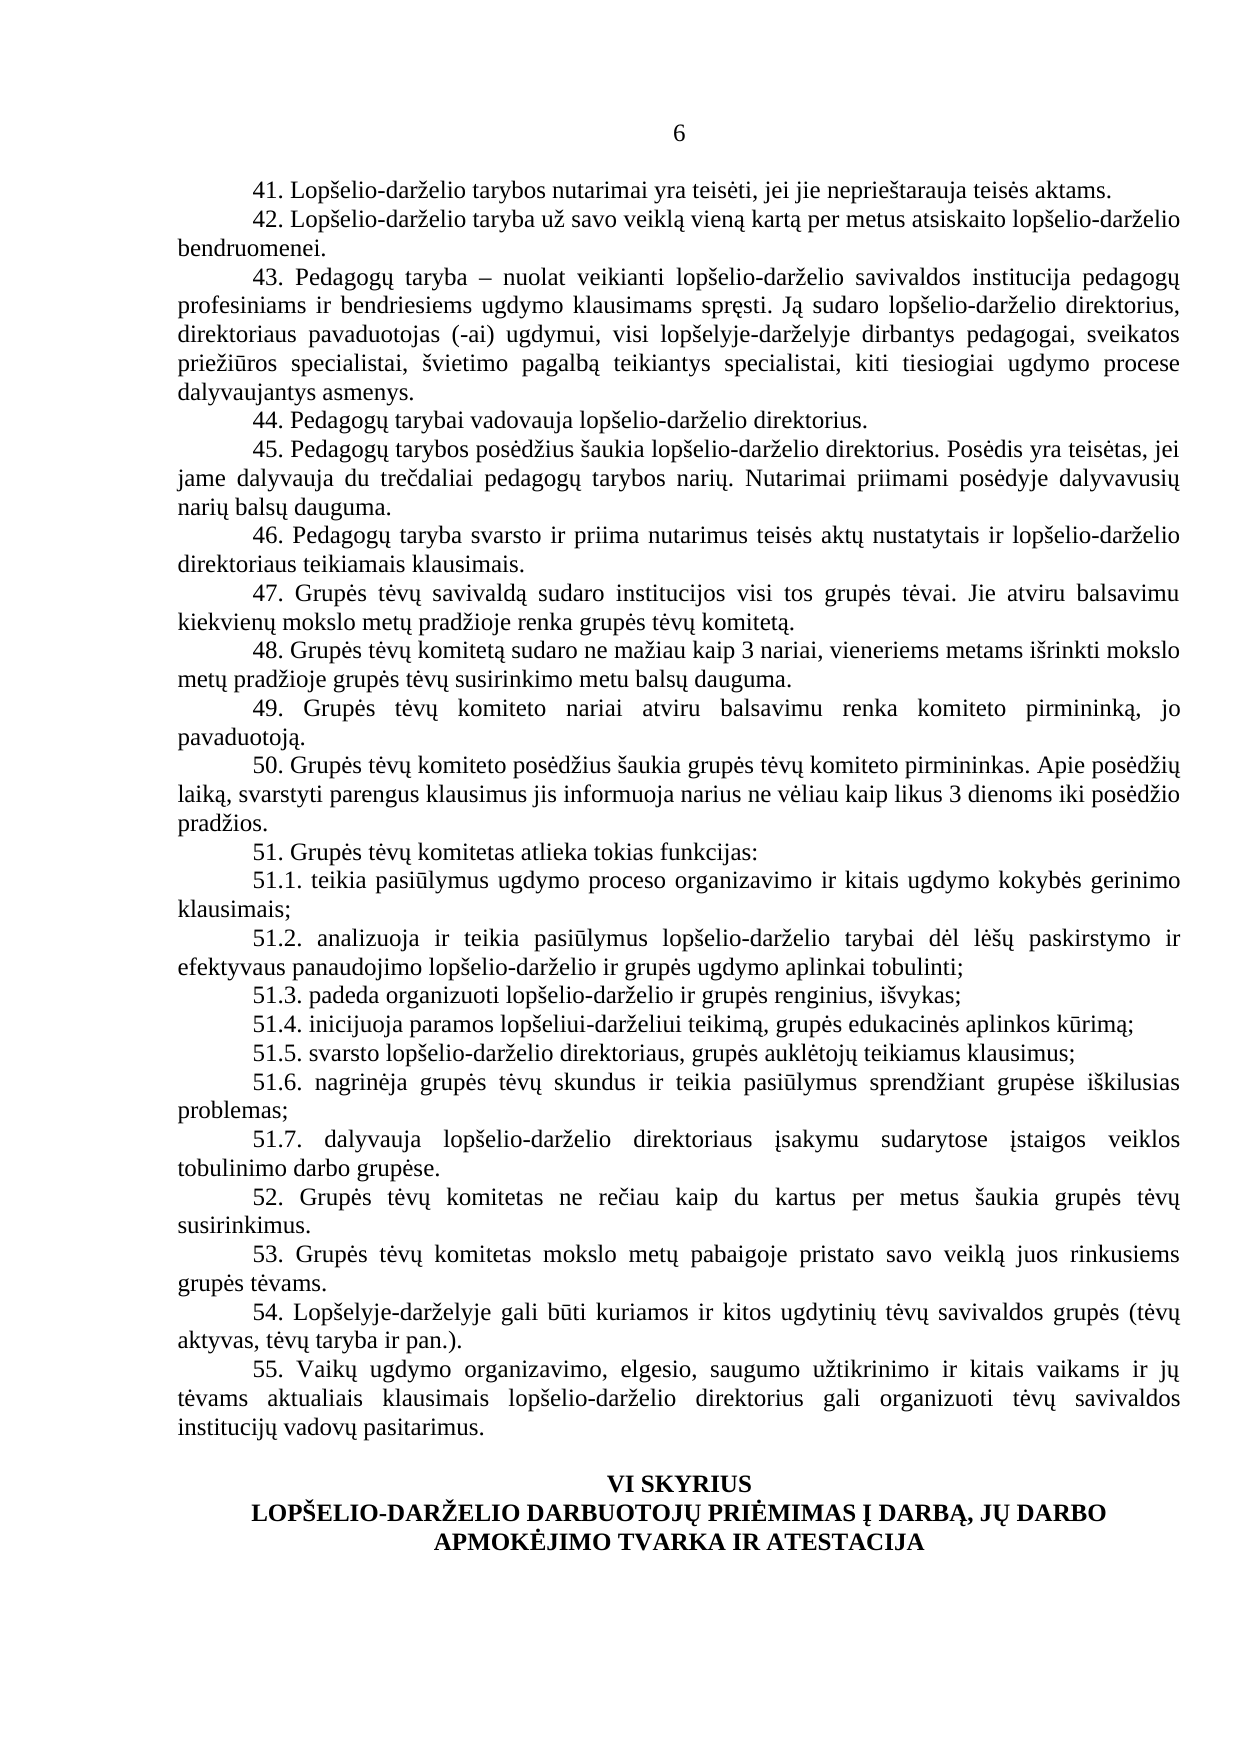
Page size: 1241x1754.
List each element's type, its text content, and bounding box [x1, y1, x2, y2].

text 42. Lopšelio-darželio taryba už savo veiklą vieną kartą per metus atsiskaito lopšelio-darželio bendruomenei. [177, 204, 1181, 262]
text 52. Grupės tėvų komitetas ne rečiau kaip du kartus per metus šaukia grupės tėvų susirinkimus. [177, 1182, 1181, 1239]
text 51.1. teikia pasiūlymus ugdymo proceso organizavimo ir kitais ugdymo kokybės gerinimo klausimais; [177, 866, 1181, 923]
text 47. Grupės tėvų savivaldą sudaro institucijos visi tos grupės tėvai. Jie atviru balsavimu kiekvienų mokslo metų pradžioje renka grupės tėvų komitetą. [177, 578, 1181, 636]
text 55. Vaikų ugdymo organizavimo, elgesio, saugumo užtikrinimo ir kitais vaikams ir jų tėvams aktualiais klausimais lopšelio-darželio direktorius gali organizuoti tėvų savivaldos institucijų vadovų pasitarimus. [177, 1354, 1181, 1441]
text 54. Lopšelyje-darželyje gali būti kuriamos ir kitos ugdytinių tėvų savivaldos grupės (tėvų aktyvas, tėvų taryba ir pan.). [177, 1297, 1181, 1354]
text VI SKYRIUS [177, 1469, 1181, 1498]
text 45. Pedagogų tarybos posėdžius šaukia lopšelio-darželio direktorius. Posėdis yra teisėtas, jei jame dalyvauja du trečdaliai pedagogų tarybos narių. Nutarimai priimami posėdyje dalyvavusių narių balsų dauguma. [177, 434, 1181, 521]
text 49. Grupės tėvų komiteto nariai atviru balsavimu renka komiteto pirmininką, jo pavaduotoją. [177, 693, 1181, 751]
text 51.2. analizuoja ir teikia pasiūlymus lopšelio-darželio tarybai dėl lėšų paskirstymo ir efektyvaus panaudojimo lopšelio-darželio ir grupės ugdymo aplinkai tobulinti; [177, 923, 1181, 981]
text 43. Pedagogų taryba – nuolat veikianti lopšelio-darželio savivaldos institucija pedagogų profesiniams ir bendriesiems ugdymo klausimams spręsti. Ją sudaro lopšelio-darželio direktorius, direktoriaus pavaduotojas (-ai) ugdymui, visi lopšelyje-darželyje dirbantys pedagogai, sveikatos priežiūros specialistai, švietimo pagalbą teikiantys specialistai, kiti tiesiogiai ugdymo procese dalyvaujantys asmenys. [177, 262, 1181, 406]
text 51.4. inicijuoja paramos lopšeliui-darželiui teikimą, grupės edukacinės aplinkos kūrimą; [177, 1009, 1181, 1038]
text 51.5. svarsto lopšelio-darželio direktoriaus, grupės auklėtojų teikiamus klausimus; [177, 1038, 1181, 1067]
text 51.7. dalyvauja lopšelio-darželio direktoriaus įsakymu sudarytose įstaigos veiklos tobulinimo darbo grupėse. [177, 1124, 1181, 1182]
text LOPŠELIO-DARŽELIO DARBUOTOJŲ PRIĖMIMAS Į DARBĄ, JŲ DARBO APMOKĖJIMO TVARKA IR ATESTACIJA [177, 1498, 1181, 1556]
text 51. Grupės tėvų komitetas atlieka tokias funkcijas: [177, 837, 1181, 866]
text 41. Lopšelio-darželio tarybos nutarimai yra teisėti, jei jie neprieštarauja teisės aktams. [177, 176, 1181, 204]
text 44. Pedagogų tarybai vadovauja lopšelio-darželio direktorius. [177, 406, 1181, 434]
text 53. Grupės tėvų komitetas mokslo metų pabaigoje pristato savo veiklą juos rinkusiems grupės tėvams. [177, 1239, 1181, 1297]
text 46. Pedagogų taryba svarsto ir priima nutarimus teisės aktų nustatytais ir lopšelio-darželio direktoriaus teikiamais klausimais. [177, 521, 1181, 578]
text 51.6. nagrinėja grupės tėvų skundus ir teikia pasiūlymus sprendžiant grupėse iškilusias problemas; [177, 1067, 1181, 1124]
text 48. Grupės tėvų komitetą sudaro ne mažiau kaip 3 nariai, vieneriems metams išrinkti mokslo metų pradžioje grupės tėvų susirinkimo metu balsų dauguma. [177, 636, 1181, 693]
text 51.3. padeda organizuoti lopšelio-darželio ir grupės renginius, išvykas; [177, 981, 1181, 1009]
text 50. Grupės tėvų komiteto posėdžius šaukia grupės tėvų komiteto pirmininkas. Apie posėdžių laiką, svarstyti parengus klausimus jis informuoja narius ne vėliau kaip likus 3 dienoms iki posėdžio pradžios. [177, 751, 1181, 837]
